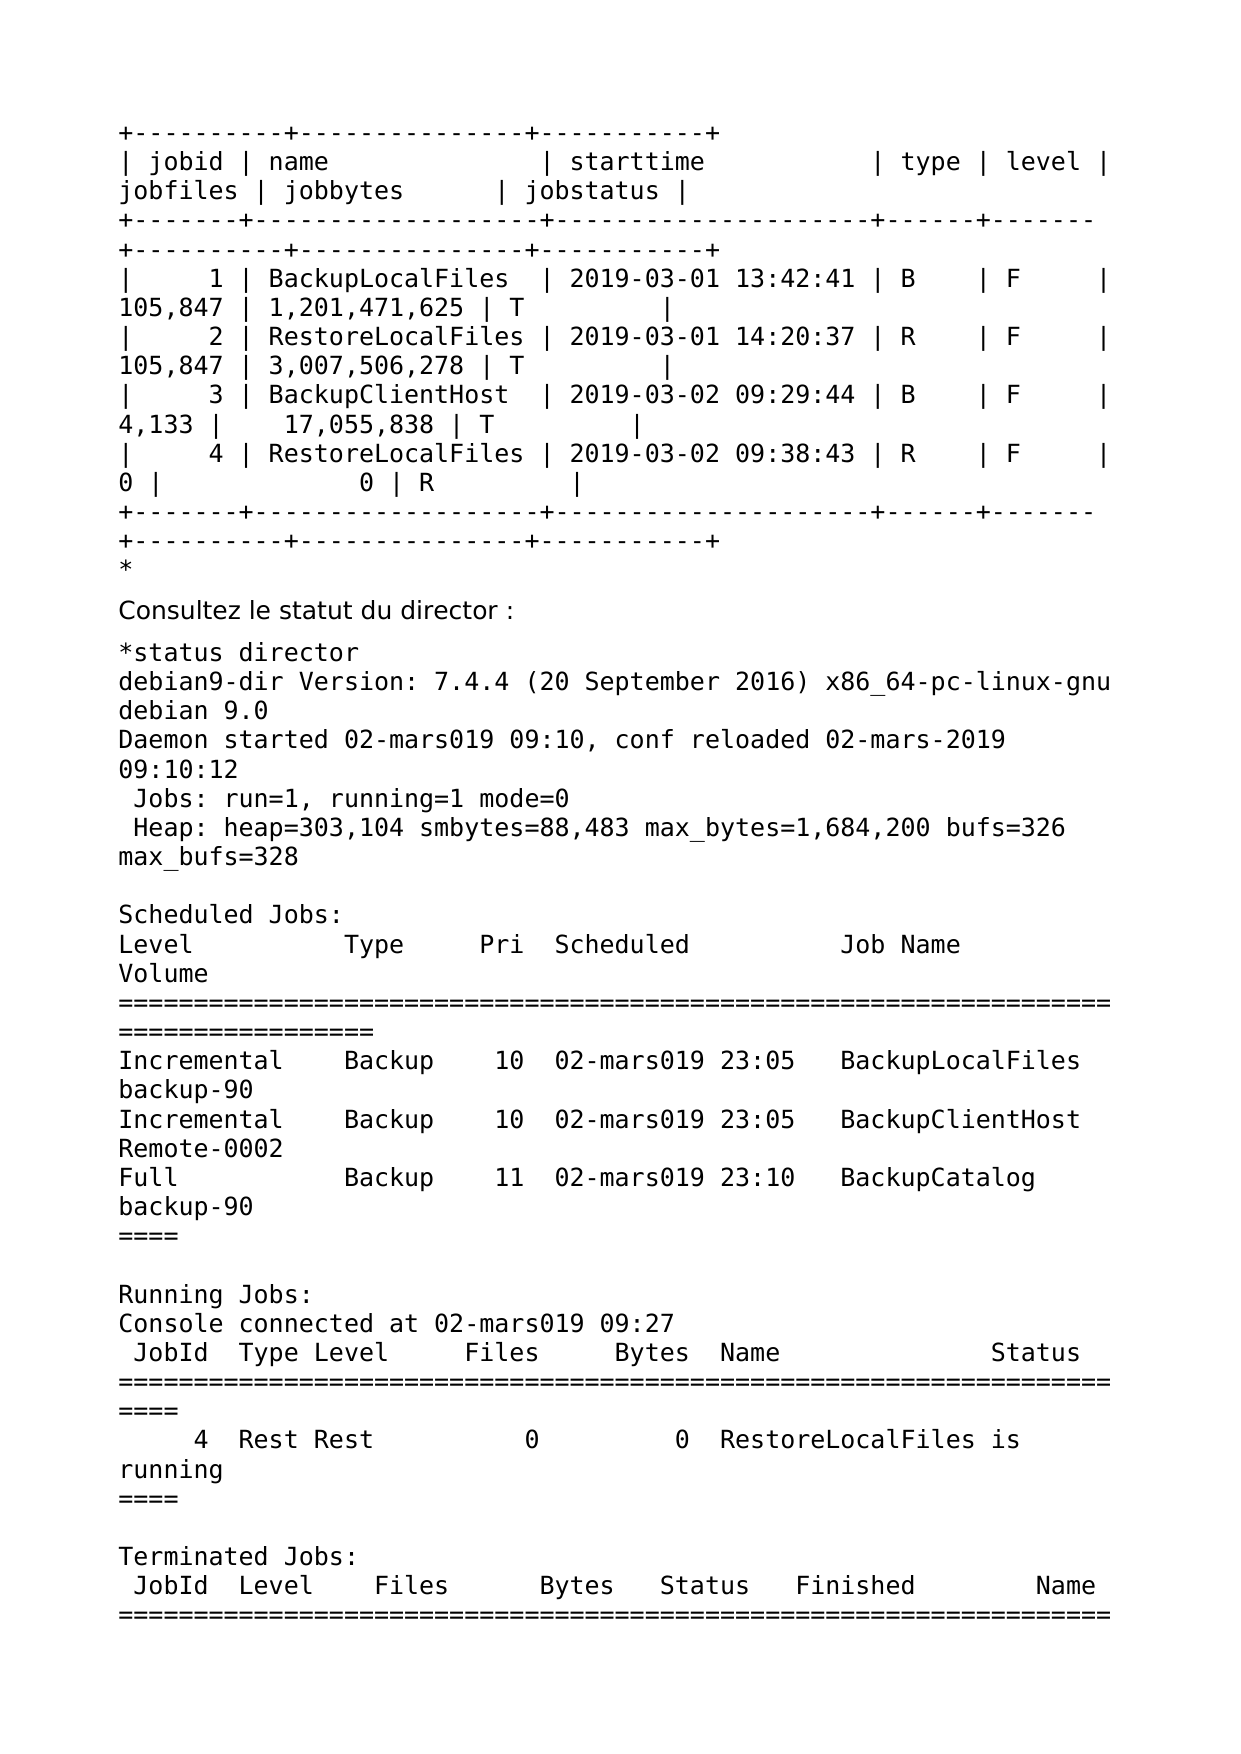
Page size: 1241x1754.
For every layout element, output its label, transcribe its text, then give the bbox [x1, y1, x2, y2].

text +----------+---------------+-----------+ | jobid | name | starttime | type | level | jobfiles | jobbytes | jobstatus | +-------+-------------------+---------------------+------+-------+----------+---------------+-----------+ | 1 | BackupLocalFiles | 2019-03-01 13:42:41 | B | F | 105,847 | 1,201,471,625 | T | | 2 | RestoreLocalFiles | 2019-03-01 14:20:37 | R | F | 105,847 | 3,007,506,278 | T | | 3 | BackupClientHost | 2019-03-02 09:29:44 | B | F | 4,133 | 17,055,838 | T | | 4 | RestoreLocalFiles | 2019-03-02 09:38:43 | R | F | 0 | 0 | R | +-------+-------------------+---------------------+------+-------+----------+---------------+-----------+ * [118, 118, 1122, 585]
text *status director debian9-dir Version: 7.4.4 (20 September 2016) x86_64-pc-linux-gnu debian 9.0 Daemon started 02-mars019 09:10, conf reloaded 02-mars-2019 09:10:12 Jobs: run=1, running=1 mode=0 Heap: heap=303,104 smbytes=88,483 max_bytes=1,684,200 bufs=326 max_bufs=328 Scheduled Jobs: Level Type Pri Scheduled Job Name Volume =================================================================================== Incremental Backup 10 02-mars019 23:05 BackupLocalFiles backup-90 Incremental Backup 10 02-mars019 23:05 BackupClientHost Remote-0002 Full Backup 11 02-mars019 23:10 BackupCatalog backup-90 ==== Running Jobs: Console connected at 02-mars019 09:27 JobId Type Level Files Bytes Name Status ====================================================================== 4 Rest Rest 0 0 RestoreLocalFiles is running ==== Terminated Jobs: JobId Level Files Bytes Status Finished Name ================================================================== [118, 638, 1122, 1630]
text Consultez le statut du director : [118, 597, 1122, 626]
